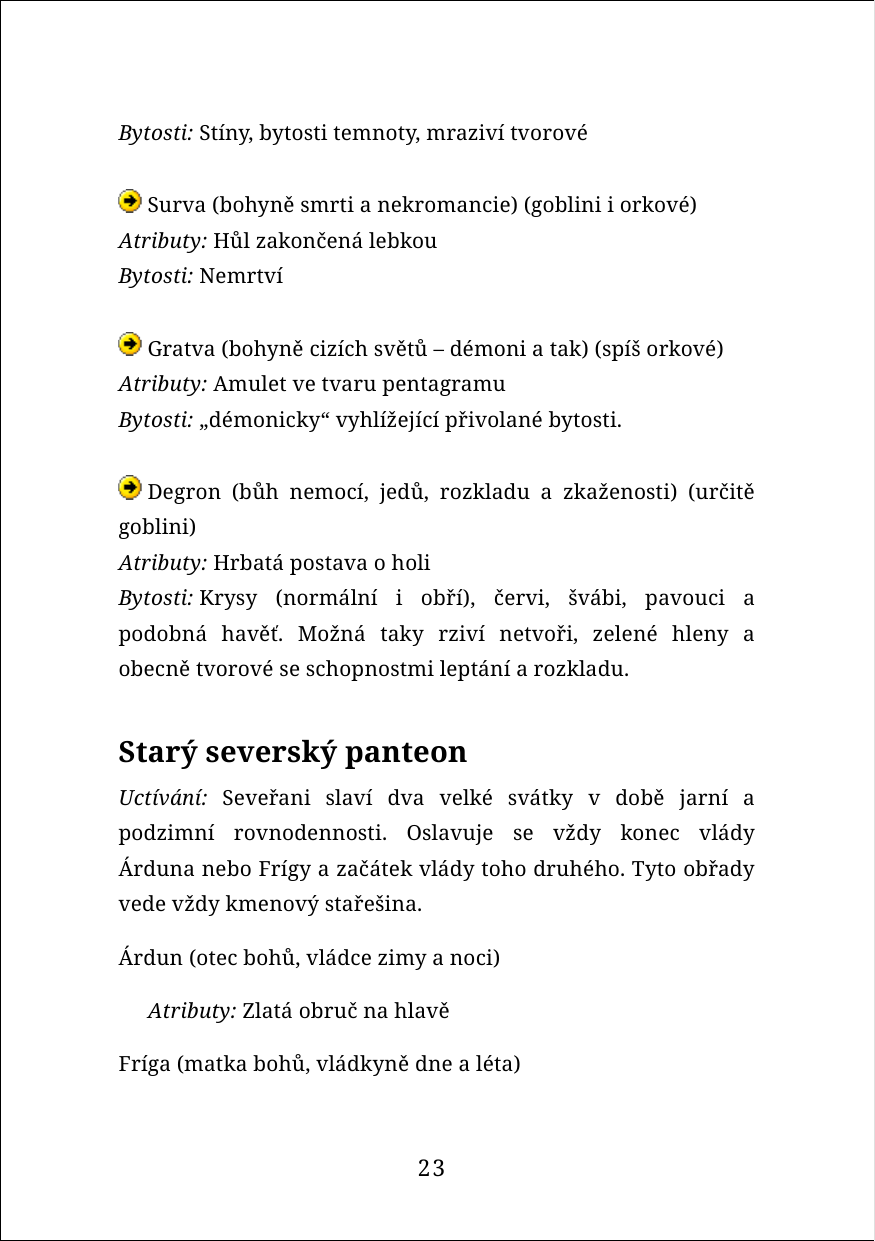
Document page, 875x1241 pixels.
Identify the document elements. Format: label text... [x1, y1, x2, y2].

picture [118, 189, 142, 213]
text Uctívání: Seveřani slaví dva velké svátky v době jarní a podzimní rovnodennosti. Oslavuje se vždy konec vlády Árduna nebo Frígy a začátek vlády toho druhého. Tyto obřady vede vždy kmenový stařešina. [118, 783, 756, 918]
subtitle Starý severský panteon [118, 731, 756, 771]
text Árdun (otec bohů, vládce zimy a noci) [118, 943, 756, 971]
text Bytosti: Stíny, bytosti temnoty, mraziví tvorové Surva (bohyně smrti a nekromancie) (goblini i orkové) Atributy: Hůl zakončená lebkou Bytosti: Nemrtví Gratva (bohyně cizích světů – démoni a tak) (spíš orkové) Atributy: Amulet ve tvaru pentagramu Bytosti: „démonicky“ vyhlížející přivolané bytosti. Degron (bůh nemocí, jedů, rozkladu a zkaženosti) (určitě goblini) Atributy: Hrbatá postava o holi Bytosti: Krysy (normální i obří), červi, švábi, pavouci a podobná havěť. Možná taky rziví netvoři, zelené hleny a obecně tvorové se schopnostmi leptání a rozkladu. [118, 118, 756, 683]
picture [118, 332, 142, 356]
text Atributy: Zlatá obruč na hlavě [118, 996, 756, 1024]
picture [118, 475, 142, 500]
text Fríga (matka bohů, vládkyně dne a léta) [118, 1049, 756, 1077]
